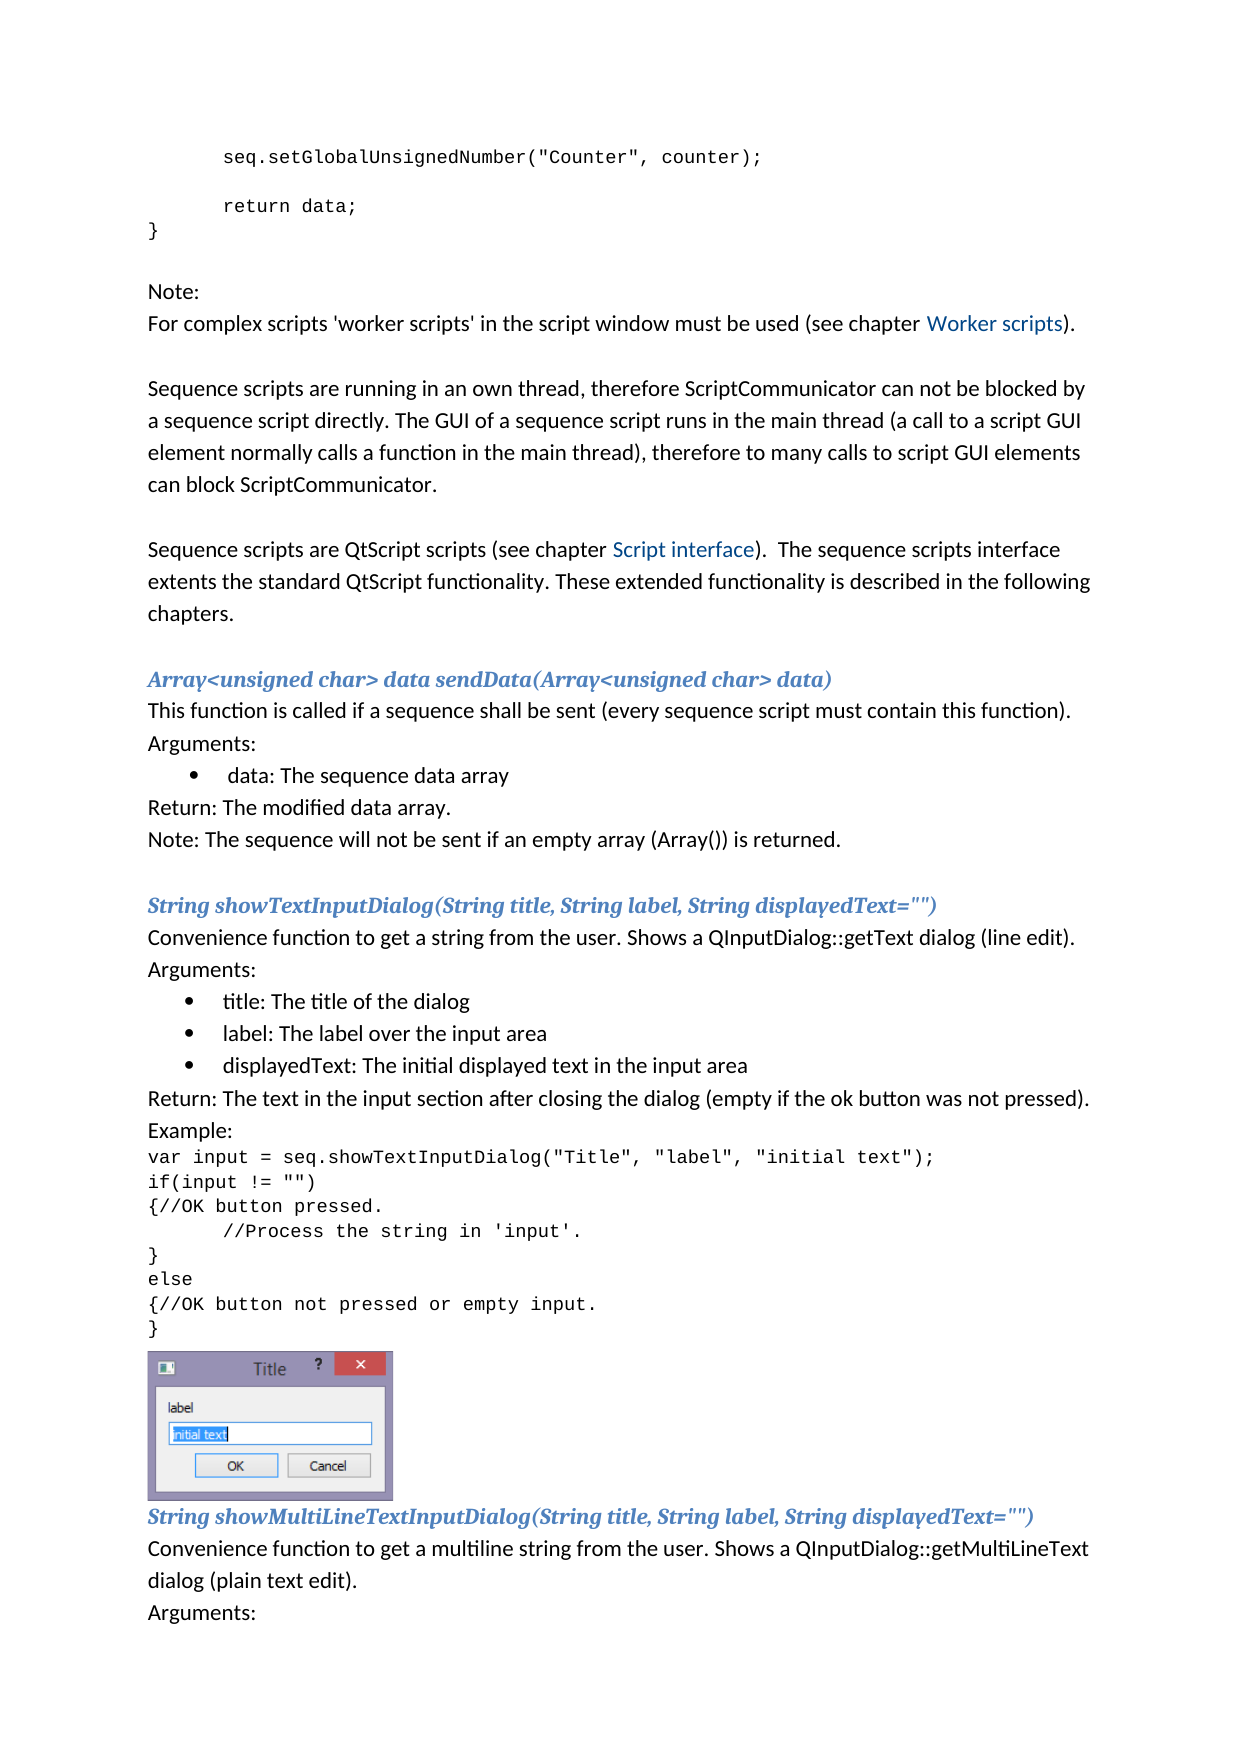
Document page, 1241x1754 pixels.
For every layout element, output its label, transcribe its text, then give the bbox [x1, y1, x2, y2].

text if(input != "") [148, 1173, 1093, 1194]
text This function is called if a sequence shall be sent (every sequence script must contain this function). [148, 697, 1093, 725]
list label: The label over the input area [185, 1019, 1093, 1047]
text //Process the string in 'input'. [148, 1221, 1093, 1243]
text var input = seq.showTextInputDialog("Title", "label", "initial text"); [148, 1148, 1093, 1169]
text Sequence scripts are QtScript scripts (see chapter Script interface). The sequence scripts interface extents the standard QtScript functionality. These extended functionality is described in the following chapters. [148, 535, 1093, 627]
text Return: The modified data array. [148, 793, 1093, 821]
subtitle String showMultiLineTextInputDialog(String title, String label, String displayedText="") [148, 1500, 1093, 1530]
text Arguments: [148, 1598, 1093, 1627]
text Note: [148, 277, 1093, 305]
text element normally calls a function in the main thread), therefore to many calls to script GUI elements [148, 438, 1093, 466]
text Convenience function to get a multiline string from the user. Shows a QInputDialog::getMultiLineText dialog (plain text edit). [148, 1534, 1093, 1594]
text } [148, 1319, 1093, 1340]
text Return: The text in the input section after closing the dialog (empty if the ok button was not pressed). [148, 1084, 1093, 1112]
list title: The title of the dialog [185, 987, 1093, 1015]
text {//OK button not pressed or empty input. [148, 1294, 1093, 1316]
text else [148, 1270, 1093, 1291]
text Note: The sequence will not be sent if an empty array (Array()) is returned. [148, 825, 1093, 853]
text For complex scripts 'worker scripts' in the script window must be used (see chapter Worker scripts). [148, 309, 1093, 337]
text Arguments: [148, 955, 1093, 983]
text Example: [148, 1116, 1093, 1144]
subtitle String showTextInputDialog(String title, String label, String displayedText="") [148, 893, 1093, 919]
text seq.setGlobalUnsignedNumber("Counter", counter); [148, 148, 1093, 169]
picture [147, 1351, 394, 1501]
text return data; [148, 196, 1093, 218]
list displayedText: The initial displayed text in the input area [185, 1052, 1093, 1080]
subtitle Array<unsigned char> data sendData(Array<unsigned char> data) [148, 666, 1093, 693]
text Sequence scripts are running in an own thread, therefore ScriptCommunicator can not be blocked by a sequence script directly. The GUI of a sequence script runs in the main thread (a call to a script GUI [148, 374, 1093, 434]
list data: The sequence data array [190, 761, 1093, 789]
text can block ScriptCommunicator. [148, 470, 1093, 498]
text Arguments: [148, 729, 1093, 757]
text Convenience function to get a string from the user. Shows a QInputDialog::getText dialog (line edit). [148, 923, 1093, 951]
text } [148, 221, 1093, 242]
text } [148, 1246, 1093, 1267]
text {//OK button pressed. [148, 1197, 1093, 1218]
